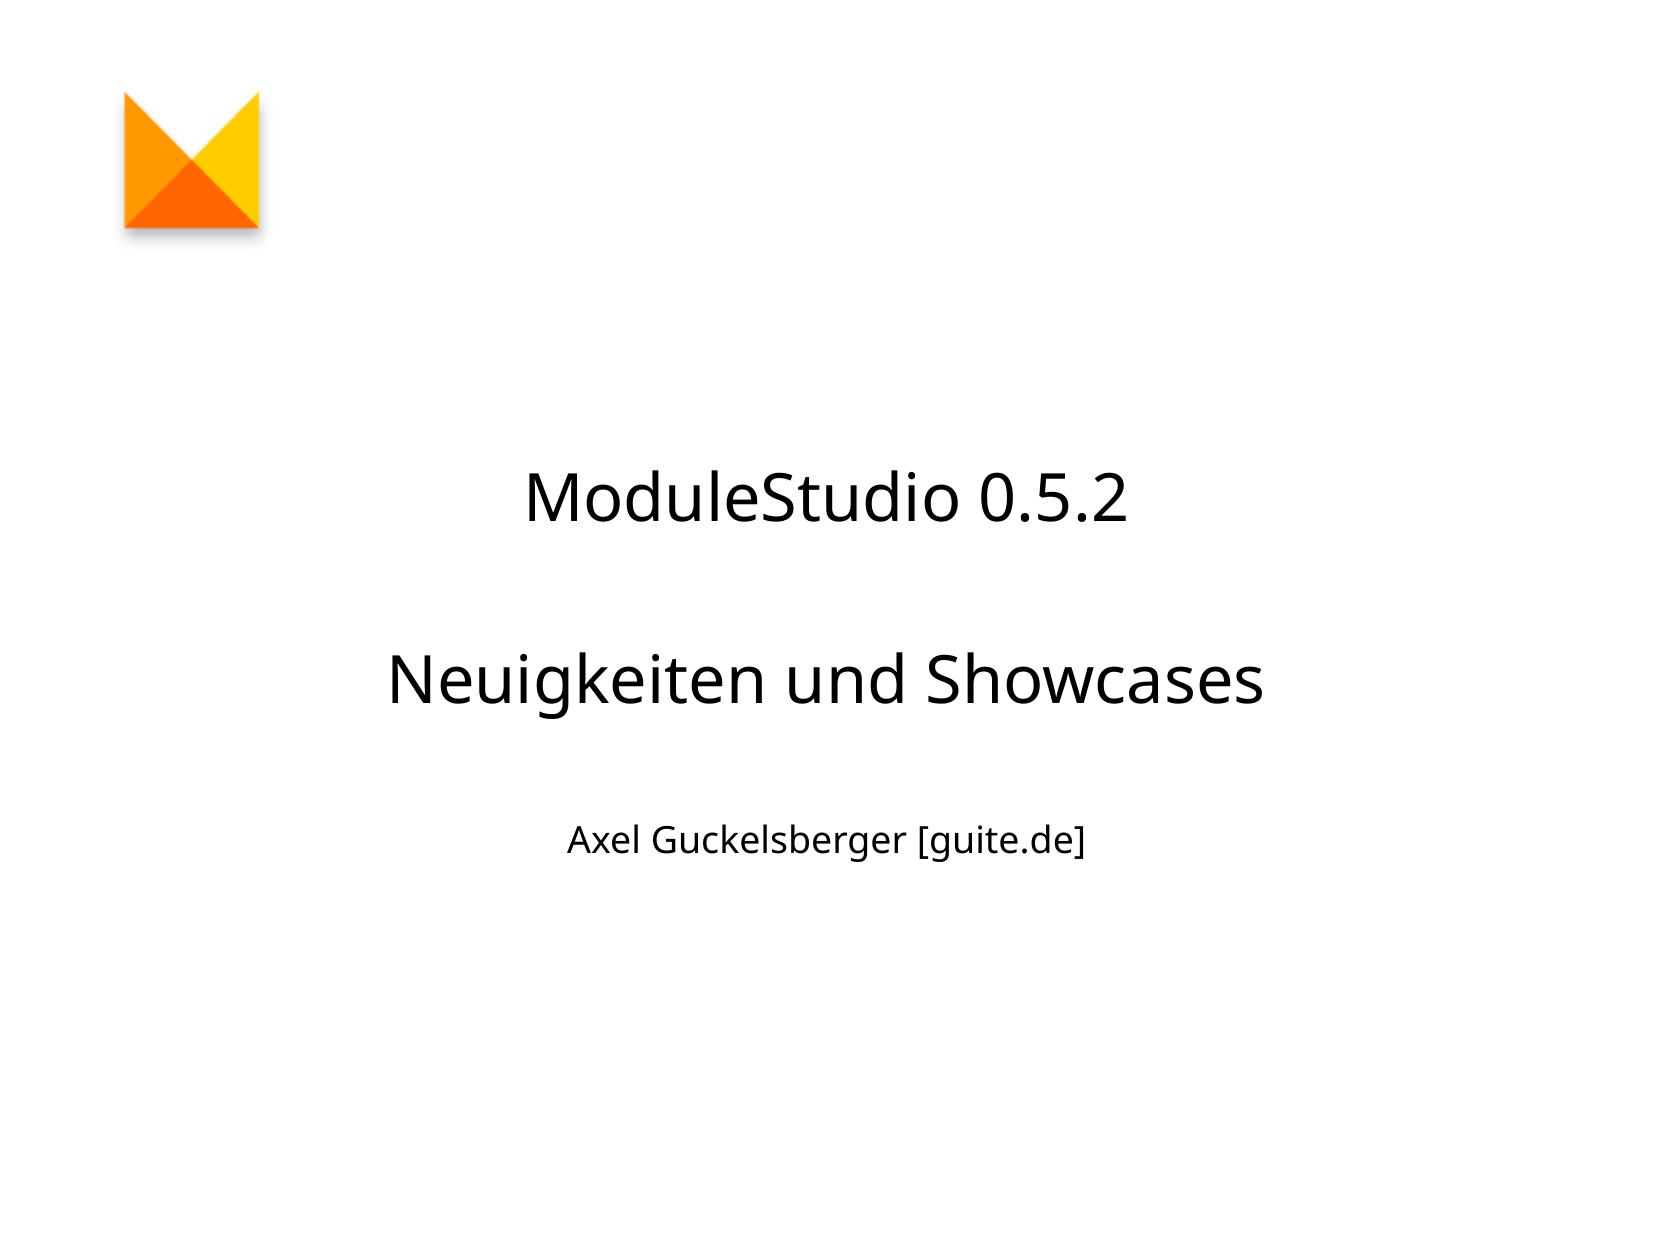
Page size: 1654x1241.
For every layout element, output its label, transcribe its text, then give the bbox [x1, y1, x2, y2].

subtitle ModuleStudio 0.5.2 Neuigkeiten und Showcases Axel Guckelsberger [guite.de] [82, 206, 1571, 1109]
picture [82, 49, 302, 206]
